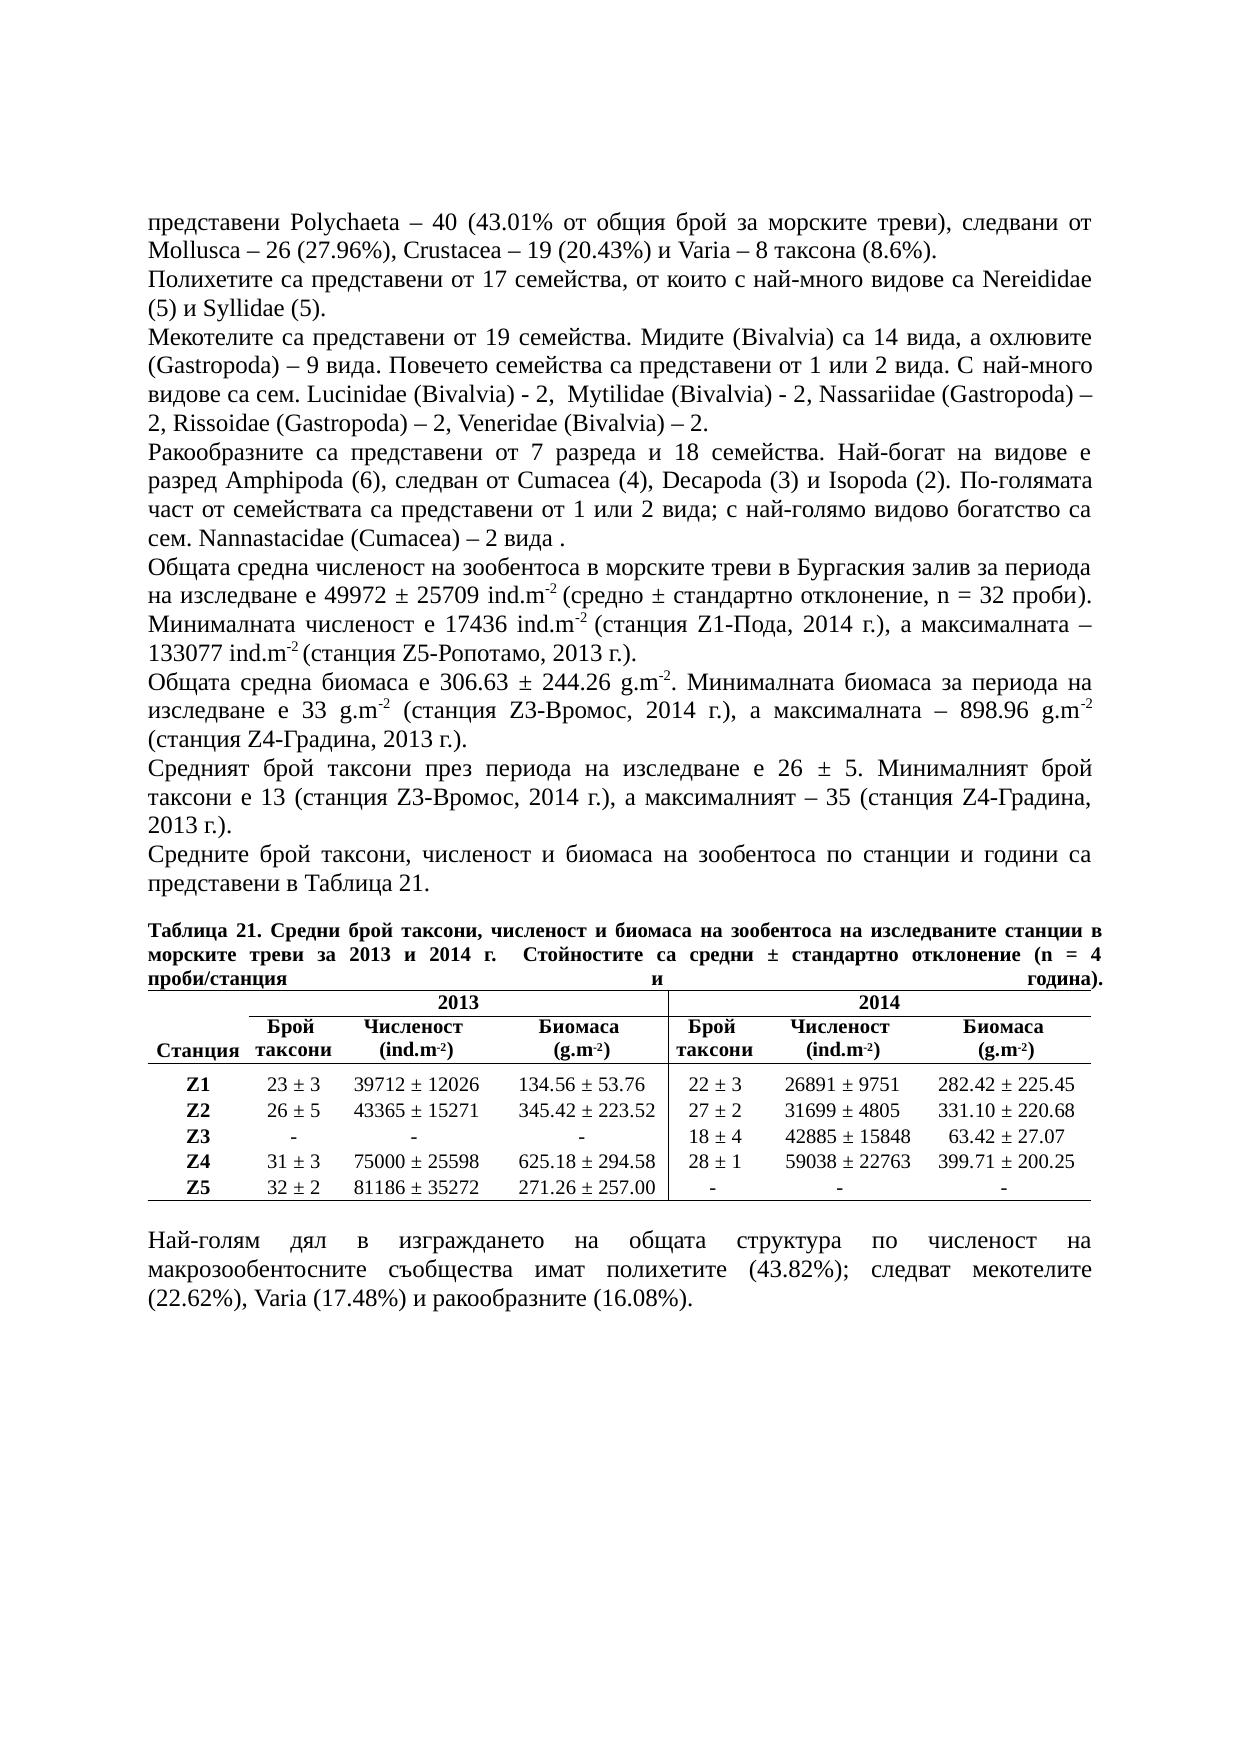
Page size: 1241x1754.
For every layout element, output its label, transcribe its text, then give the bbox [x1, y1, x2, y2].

text Общата средна биомаса е 306.63 ± 244.26 g.m-2. Минималната биомаса за периода на изследване е 33 g.m-2 (станция Z3-Вромос, 2014 г.), а максималната – 898.96 g.m-2 (станция Z4-Градина, 2013 г.). [148, 667, 1093, 753]
text Най-голям дял в изграждането на общата структура по численост на макрозообентосните съобщества имат полихетите (43.82%); следват мекотелите (22.62%), Varia (17.48%) и ракообразните (16.08%). [148, 1226, 1093, 1312]
text Таблица 21. Средни брой таксони, численост и биомаса на зообентоса на изследваните станции в морските треви за 2013 и 2014 г. Стойностите са средни ± стандартно отклонение (n = 4 проби/станция и година). [148, 918, 1103, 1203]
text Полихетите са представени от 17 семейства, от които с най-много видове са Nereididae (5) и Syllidae (5). [148, 264, 1093, 322]
text представени Polychaeta – 40 (43.01% от общия брой за морските треви), следвани от Mollusca – 26 (27.96%), Crustacea – 19 (20.43%) и Varia – 8 таксона (8.6%). [148, 207, 1093, 264]
text Общата средна численост на зообентоса в морските треви в Бургаския залив за периода на изследване е 49972 ± 25709 ind.m-2 (средно ± стандартно отклонение, n = 32 проби). Минималната численост е 17436 ind.m-2 (станция Z1-Пода, 2014 г.), а максималната – 133077 ind.m-2 (станция Z5-Ропотамо, 2013 г.). [148, 552, 1093, 667]
text Средните брой таксони, численост и биомаса на зообентоса по станции и години са представени в Таблица 21. [148, 839, 1093, 897]
text Мекотелите са представени от 19 семейства. Мидите (Bivalvia) са 14 вида, а охлювите (Gastropoda) – 9 вида. Повечето семейства са представени от 1 или 2 вида. С най-много видове са сем. Lucinidae (Bivalvia) - 2, Mytilidae (Bivalvia) - 2, Nassariidae (Gastropoda) – 2, Rissoidae (Gastropoda) – 2, Veneridae (Bivalvia) – 2. [148, 322, 1093, 437]
text Средният брой таксони през периода на изследване е 26 ± 5. Минималният брой таксони е 13 (станция Z3-Вромос, 2014 г.), а максималният – 35 (станция Z4-Градина, 2013 г.). [148, 753, 1093, 839]
text Ракообразните са представени от 7 разреда и 18 семейства. Най-богат на видове е разред Amphipoda (6), следван от Cumacea (4), Decapoda (3) и Isopoda (2). По-голямата част от семействата са представени от 1 или 2 вида; с най-голямо видово богатство са сем. Nannastacidae (Cumacea) – 2 вида . [148, 437, 1093, 552]
